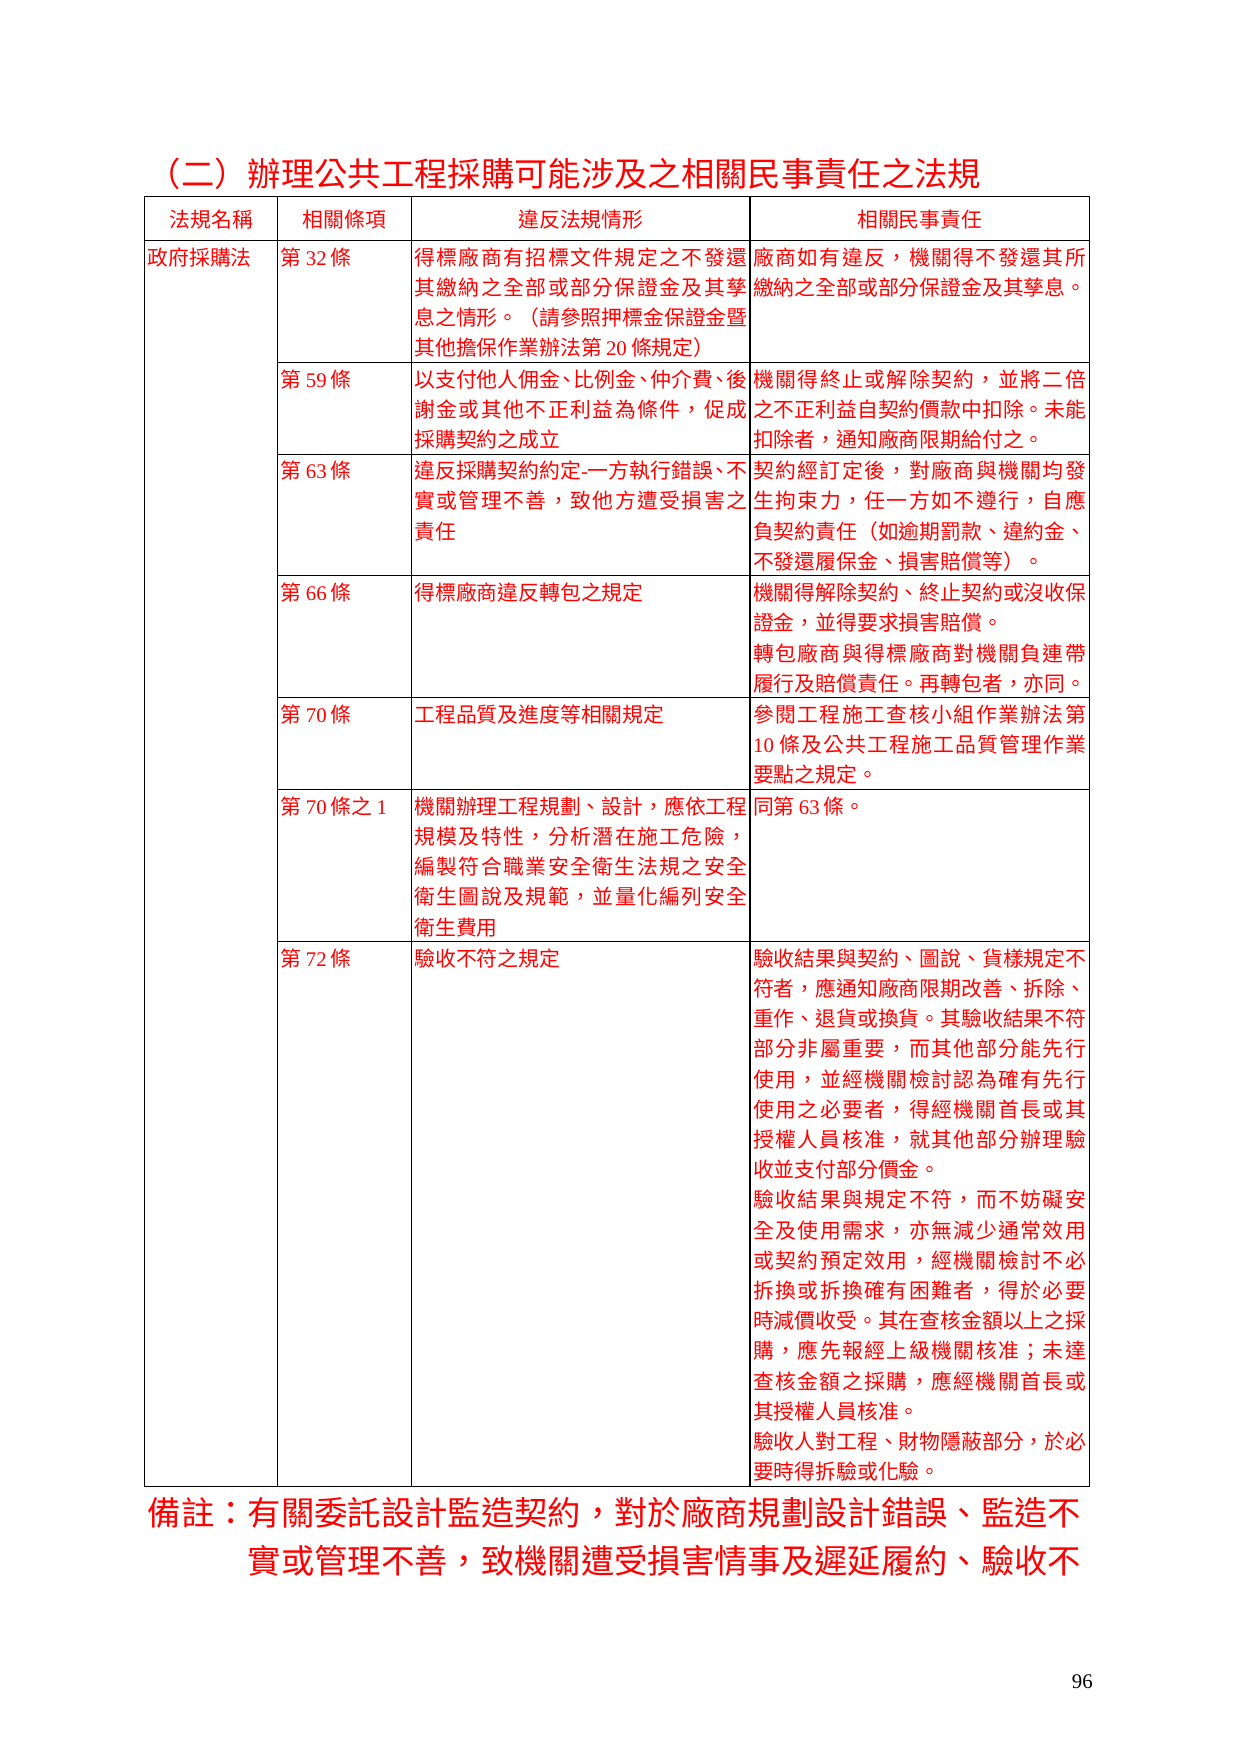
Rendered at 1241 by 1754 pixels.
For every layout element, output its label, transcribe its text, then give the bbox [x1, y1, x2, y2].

table_cell 第72條 [278, 942, 411, 1486]
table_cell 第70條 [278, 698, 411, 789]
table_cell 廠商如有違反，機關得不發還其所繳納之全部或部分保證金及其孳息。 [751, 241, 1089, 362]
table_cell 契約經訂定後，對廠商與機關均發生拘束力，任一方如不遵行，自應負契約責任（如逾期罰款、違約金、不發還履保金、損害賠償等）。 [751, 455, 1089, 575]
table_cell 第32條 [278, 241, 411, 362]
table_cell 第66條 [278, 576, 411, 697]
table_header 法規名稱 [145, 197, 277, 240]
table_cell 機關辦理工程規劃、設計，應依工程規模及特性，分析潛在施工危險，編製符合職業安全衛生法規之安全衛生圖說及規範，並量化編列安全衛生費用 [412, 790, 749, 941]
text （二）辦理公共工程採購可能涉及之相關民事責任之法規 [148, 148, 1092, 196]
table_header 相關條項 [278, 197, 411, 240]
table_cell 違反採購契約約定-一方執行錯誤、不實或管理不善，致他方遭受損害之責任 [412, 455, 749, 575]
table_cell 同第63條。 [751, 790, 1089, 941]
table_cell 工程品質及進度等相關規定 [412, 698, 749, 789]
text 備註：有關委託設計監造契約，對於廠商規劃設計錯誤、監造不實或管理不善，致機關遭受損害情事及遲延履約、驗收不 [148, 1487, 1092, 1583]
table_cell 機關得解除契約、終止契約或沒收保證金，並得要求損害賠償。 轉包廠商與得標廠商對機關負連帶履行及賠償責任。再轉包者，亦同。 [751, 576, 1089, 697]
table_cell 得標廠商違反轉包之規定 [412, 576, 749, 697]
table_cell 機關得終止或解除契約，並將二倍之不正利益自契約價款中扣除。未能扣除者，通知廠商限期給付之。 [751, 363, 1089, 453]
table_header 相關民事責任 [751, 197, 1089, 240]
table_cell 第59條 [278, 363, 411, 453]
table_cell 驗收不符之規定 [412, 942, 749, 1486]
table_cell 以支付他人佣金、比例金、仲介費、後謝金或其他不正利益為條件，促成採購契約之成立 [412, 363, 749, 453]
table_cell 得標廠商有招標文件規定之不發還其繳納之全部或部分保證金及其孳息之情形。（請參照押標金保證金暨其他擔保作業辦法第20條規定） [412, 241, 749, 362]
table_cell 第63條 [278, 455, 411, 575]
table_header 違反法規情形 [412, 197, 749, 240]
table_cell 第70條之1 [278, 790, 411, 941]
table_cell 驗收結果與契約、圖說、貨樣規定不符者，應通知廠商限期改善、拆除、重作、退貨或換貨。其驗收結果不符部分非屬重要，而其他部分能先行使用，並經機關檢討認為確有先行使用之必要者，得經機關首長或其授權人員核准，就其他部分辦理驗收並支付部分價金。 驗收結果與規定不符，而不妨礙安全及使用需求，亦無減少通常效用或契約預定效用，經機關檢討不必拆換或拆換確有困難者，得於必要時減價收受。其在查核金額以上之採購，應先報經上級機關核准；未達查核金額之採購，應經機關首長或其授權人員核准。 驗收人對工程、財物隱蔽部分，於必要時得拆驗或化驗。 [751, 942, 1089, 1486]
table_cell 參閱工程施工查核小組作業辦法第10條及公共工程施工品質管理作業要點之規定。 [751, 698, 1089, 789]
table_cell 政府採購法 [145, 241, 277, 1486]
